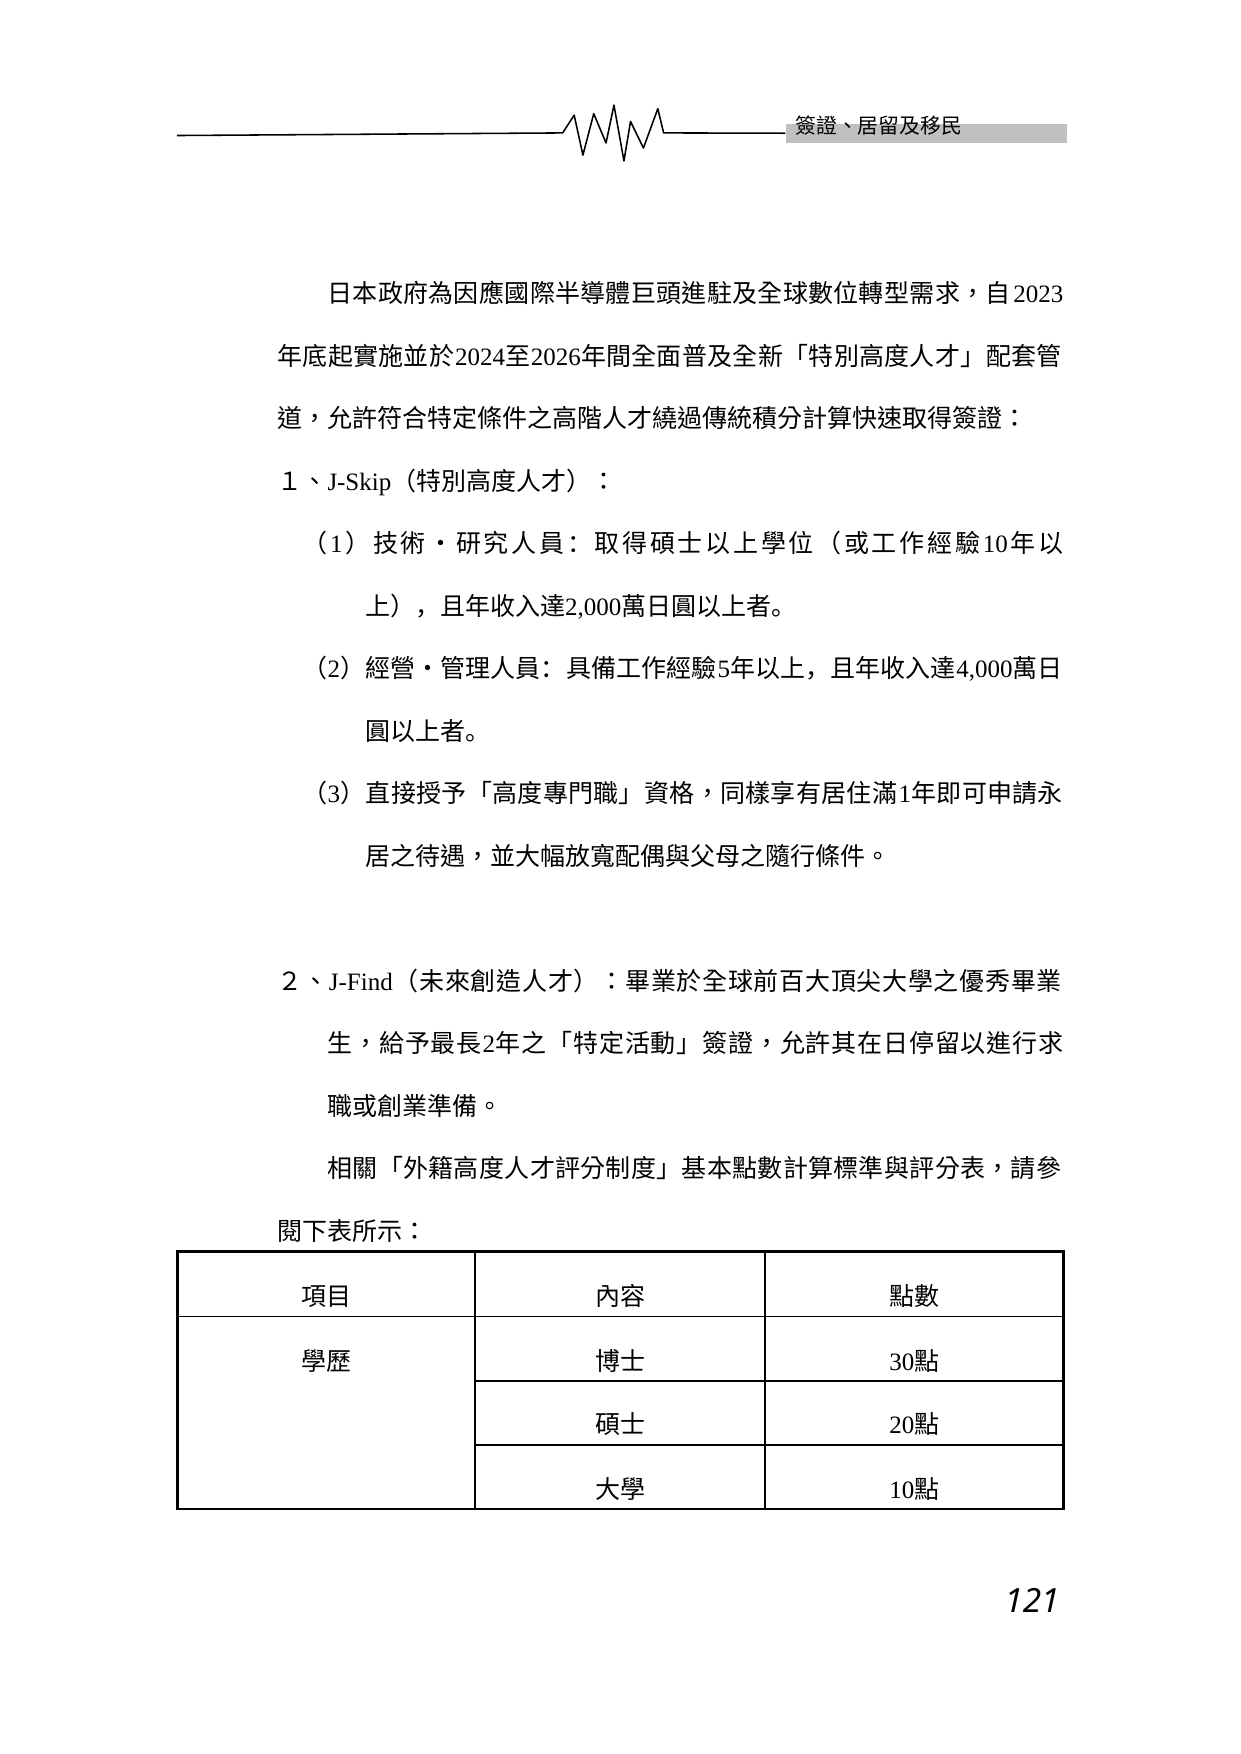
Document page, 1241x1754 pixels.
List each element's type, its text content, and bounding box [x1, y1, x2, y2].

table_cell 博士 [476, 1317, 764, 1380]
text ２、J-Find（未來創造人才）：畢業於全球前百大頂尖大學之優秀畢業生，給予最長2年之「特定活動」簽證，允許其在日停留以進行求職或創業準備。 [277, 938, 1063, 1125]
table_header 內容 [476, 1253, 764, 1316]
table_cell 30點 [766, 1317, 1062, 1380]
table_cell 碩士 [476, 1382, 764, 1444]
table_cell 學歷 [179, 1317, 474, 1508]
text 日本政府為因應國際半導體巨頭進駐及全球數位轉型需求，自2023年底起實施並於2024至2026年間全面普及全新「特別高度人才」配套管道，允許符合特定條件之高階人才繞過傳統積分計算快速取得簽證： [277, 250, 1063, 438]
table_header 項目 [179, 1253, 474, 1316]
text 相關「外籍高度人才評分制度」基本點數計算標準與評分表，請參閱下表所示： [277, 1125, 1063, 1250]
text （2）經營・管理人員：具備工作經驗5年以上，且年收入達4,000萬日圓以上者。 [302, 625, 1063, 750]
table_header 點數 [766, 1253, 1062, 1316]
table_cell 10點 [766, 1446, 1062, 1508]
text （3）直接授予「高度專門職」資格，同樣享有居住滿1年即可申請永居之待遇，並大幅放寬配偶與父母之隨行條件。 [302, 750, 1063, 875]
text １、J-Skip（特別高度人才）： [277, 438, 1063, 500]
table_cell 大學 [476, 1446, 764, 1508]
text （1）技術・研究人員：取得碩士以上學位（或工作經驗10年以上），且年收入達2,000萬日圓以上者。 [302, 500, 1063, 625]
table_cell 20點 [766, 1382, 1062, 1444]
